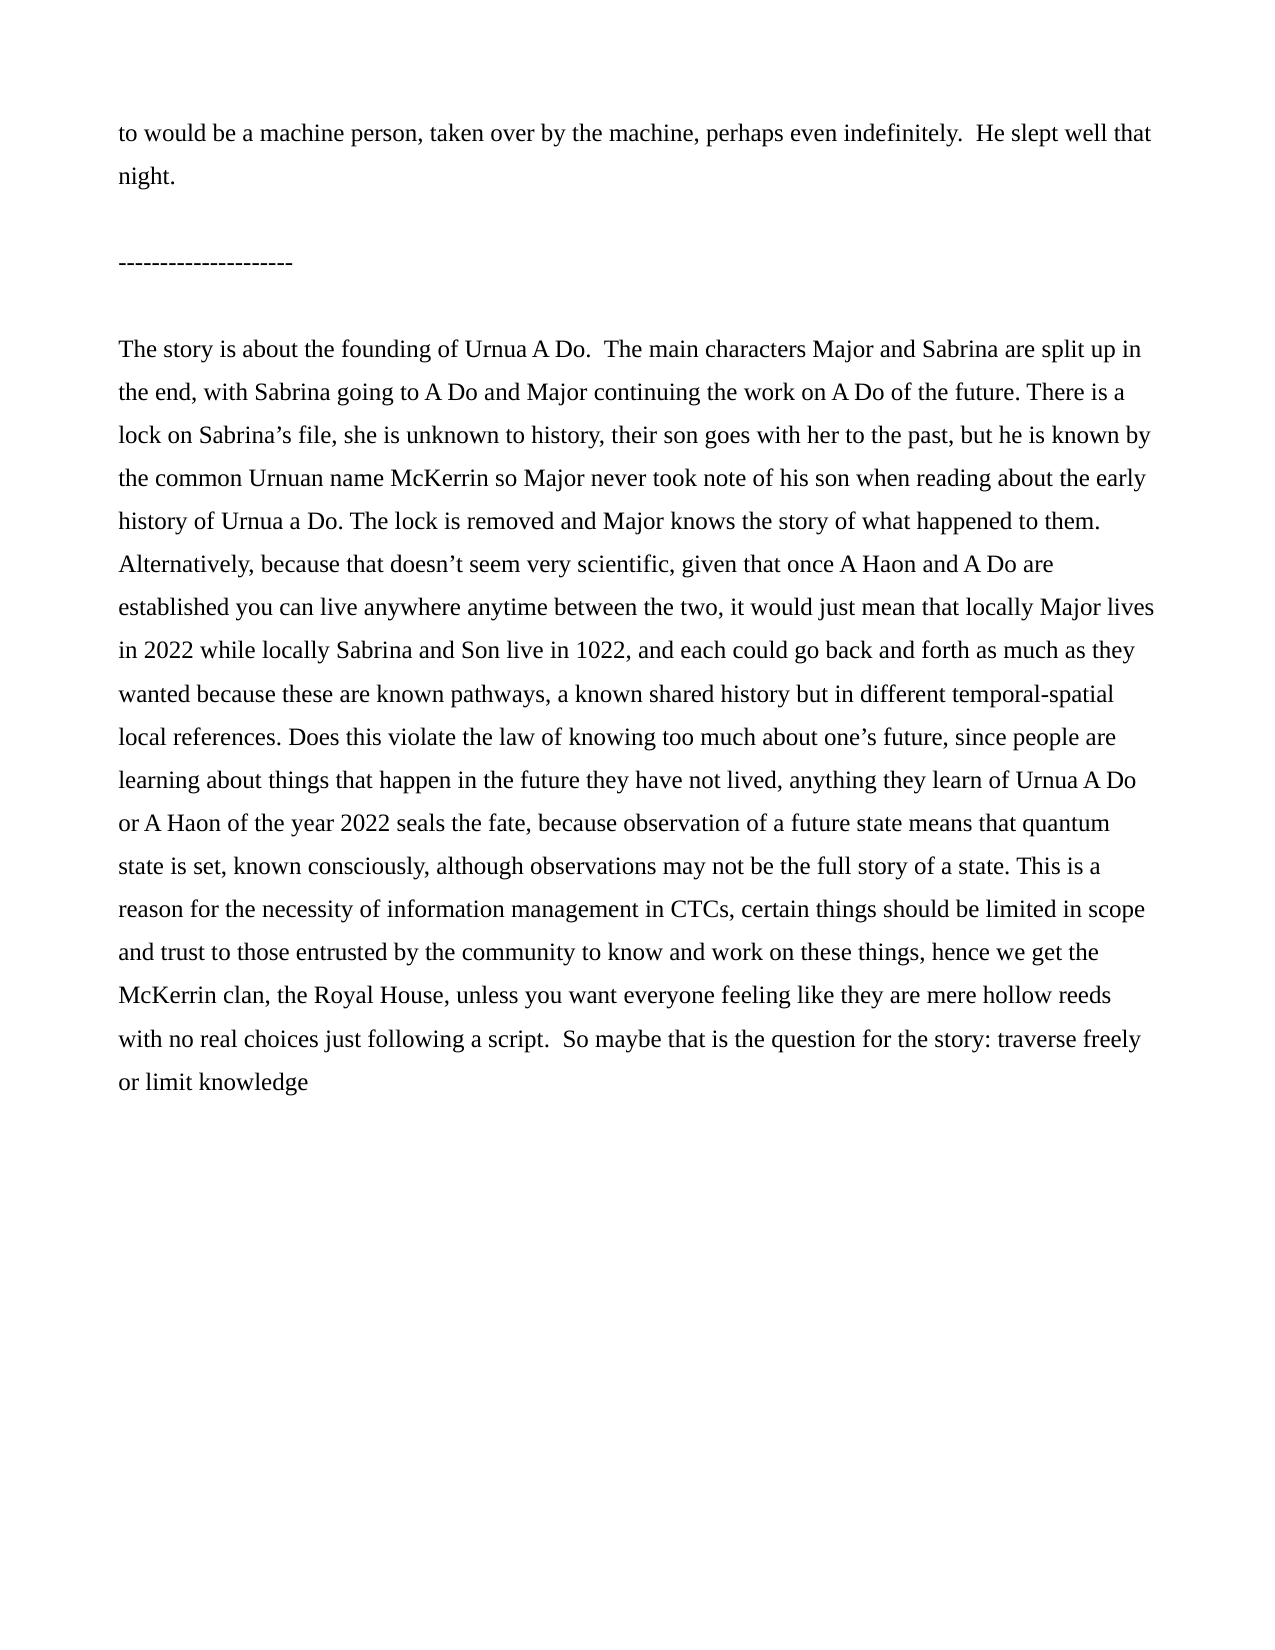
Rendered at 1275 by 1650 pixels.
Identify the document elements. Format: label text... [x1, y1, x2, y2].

text --------------------- [118, 247, 1157, 276]
text to would be a machine person, taken over by the machine, perhaps even indefinitely. He slept well that night. [118, 118, 1157, 190]
text The story is about the founding of Urnua A Do. The main characters Major and Sabrina are split up in the end, with Sabrina going to A Do and Major continuing the work on A Do of the future. There is a lock on Sabrina’s file, she is unknown to history, their son goes with her to the past, but he is known by the common Urnuan name McKerrin so Major never took note of his son when reading about the early history of Urnua a Do. The lock is removed and Major knows the story of what happened to them. Alternatively, because that doesn’t seem very scientific, given that once A Haon and A Do are established you can live anywhere anytime between the two, it would just mean that locally Major lives in 2022 while locally Sabrina and Son live in 1022, and each could go back and forth as much as they wanted because these are known pathways, a known shared history but in different temporal-spatial local references. Does this violate the law of knowing too much about one’s future, since people are learning about things that happen in the future they have not lived, anything they learn of Urnua A Do or A Haon of the year 2022 seals the fate, because observation of a future state means that quantum state is set, known consciously, although observations may not be the full story of a state. This is a reason for the necessity of information management in CTCs, certain things should be limited in scope and trust to those entrusted by the community to know and work on these things, hence we get the McKerrin clan, the Royal House, unless you want everyone feeling like they are mere hollow reeds with no real choices just following a script. So maybe that is the question for the story: traverse freely or limit knowledge [118, 334, 1157, 1096]
